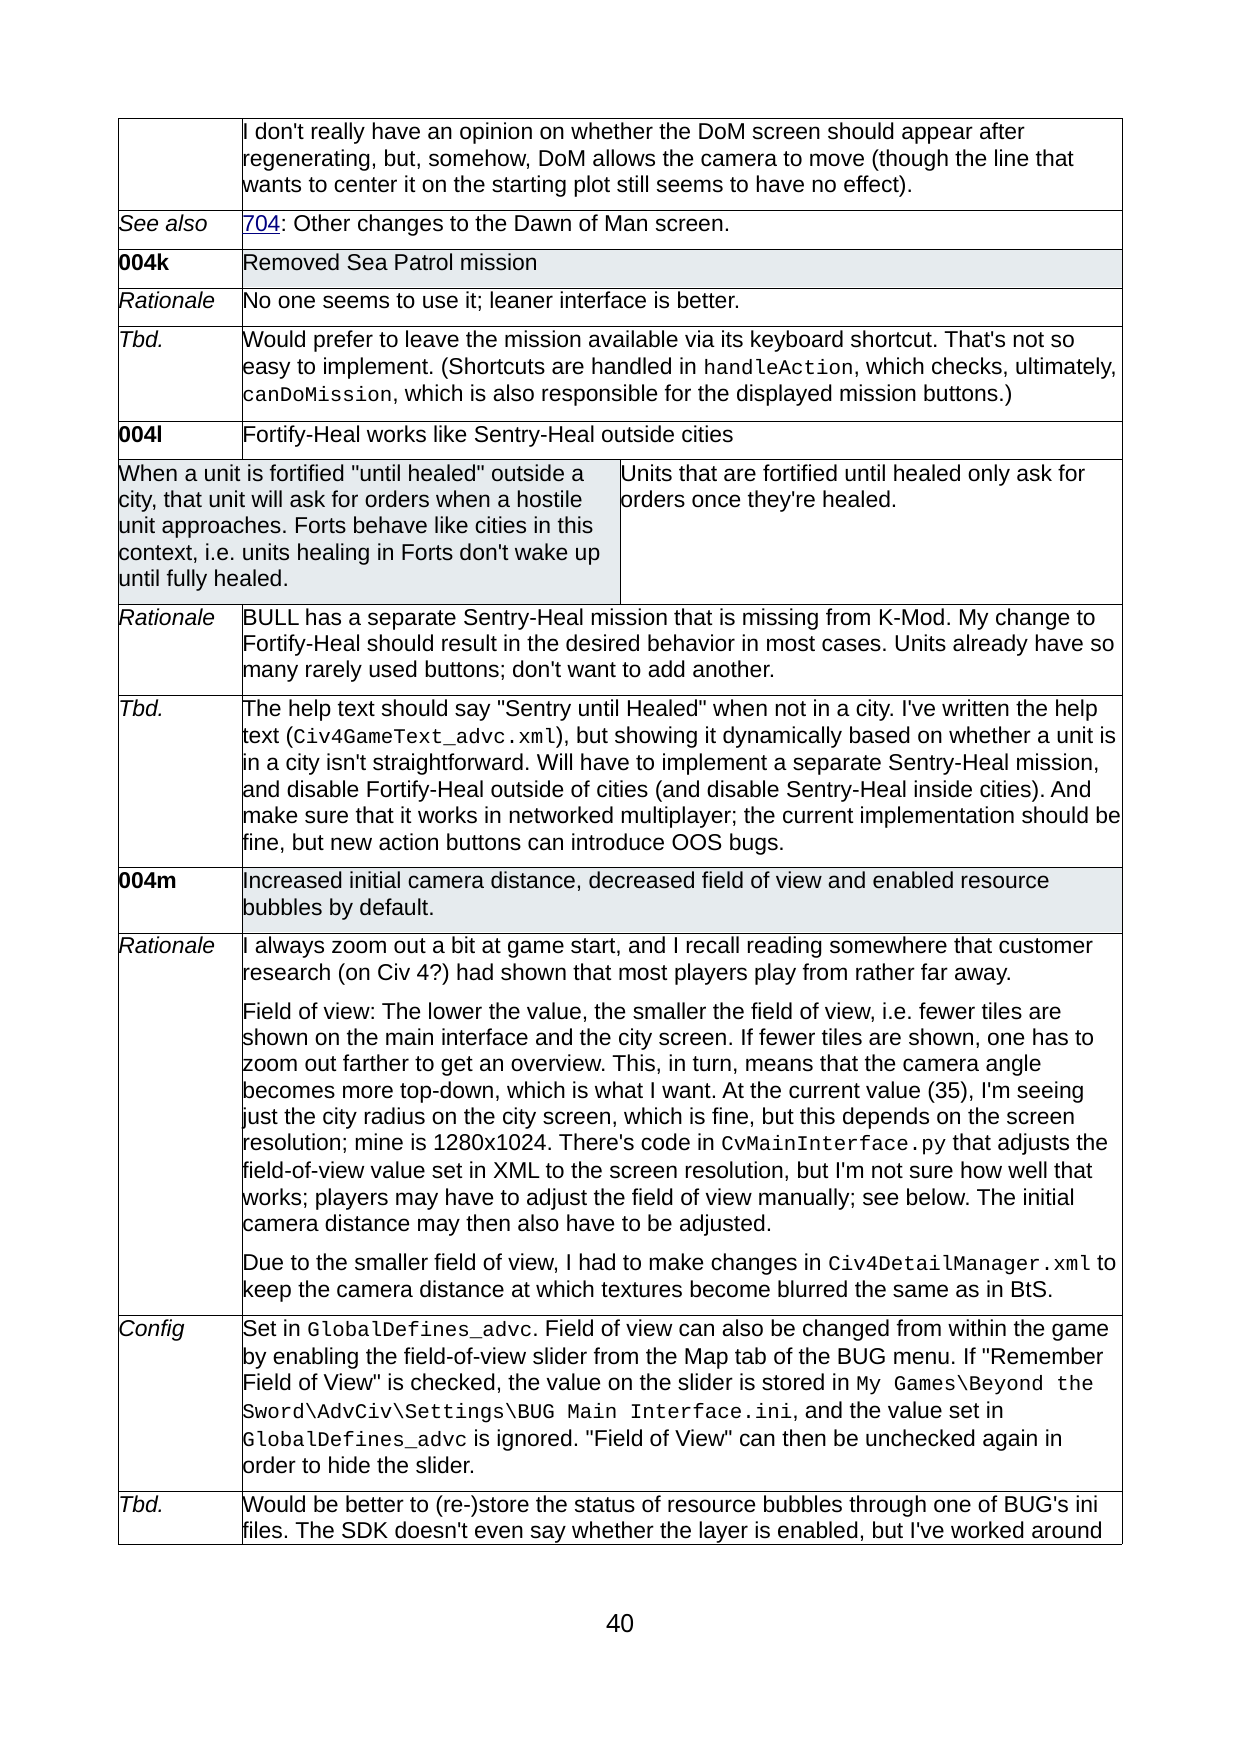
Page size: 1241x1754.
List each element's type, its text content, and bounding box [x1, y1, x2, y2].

table_cell See also [119, 211, 242, 248]
table_cell [119, 119, 242, 210]
table_cell No one seems to use it; leaner interface is better. [243, 289, 1122, 326]
table_cell Would prefer to leave the mission available via its keyboard shortcut. That's not so easy to implement. (Shortcuts are handled in handleAction, which checks, ultimately, canDoMission, which is also responsible for the displayed mission buttons.) [243, 327, 1122, 421]
table_cell Would be better to (re-)store the status of resource bubbles through one of BUG's ini files. The SDK doesn't even say whether the layer is enabled, but I've worked around [243, 1492, 1122, 1544]
table_cell Fortify-Heal works like Sentry-Heal outside cities [243, 422, 1122, 459]
table_cell Config [119, 1316, 242, 1491]
table_cell Increased initial camera distance, decreased field of view and enabled resource bubbles by default. [243, 868, 1122, 932]
table_cell Rationale [119, 934, 242, 1315]
table_cell Units that are fortified until healed only ask for orders once they're healed. [621, 460, 1122, 604]
table_cell Rationale [119, 605, 242, 695]
table_cell Removed Sea Patrol mission [243, 250, 1122, 287]
table_cell Set in GlobalDefines_advc. Field of view can also be changed from within the game by enabling the field-of-view slider from the Map tab of the BUG menu. If "Remember Field of View" is checked, the value on the slider is stored in My Games\Beyond the Sword\AdvCiv\Settings\BUG Main Interface.ini, and the value set in GlobalDefines_advc is ignored. "Field of View" can then be unchecked again in order to hide the slider. [243, 1316, 1122, 1491]
table_cell BULL has a separate Sentry-Heal mission that is missing from K-Mod. My change to Fortify-Heal should result in the desired behavior in most cases. Units already have so many rarely used buttons; don't want to add another. [243, 605, 1122, 695]
table_cell 704: Other changes to the Dawn of Man screen. [243, 211, 1122, 248]
table_cell I always zoom out a bit at game start, and I recall reading somewhere that customer research (on Civ 4?) had shown that most players play from rather far away. Field of view: The lower the value, the smaller the field of view, i.e. fewer tiles are shown on the main interface and the city screen. If fewer tiles are shown, one has to zoom out farther to get an overview. This, in turn, means that the camera angle becomes more top-down, which is what I want. At the current value (35), I'm seeing just the city radius on the city screen, which is fine, but this depends on the screen resolution; mine is 1280x1024. There's code in CvMainInterface.py that adjusts the field-of-view value set in XML to the screen resolution, but I'm not sure how well that works; players may have to adjust the field of view manually; see below. The initial camera distance may then also have to be adjusted. Due to the smaller field of view, I had to make changes in Civ4DetailManager.xml to keep the camera distance at which textures become blurred the same as in BtS. [243, 934, 1122, 1315]
table_cell 004m [119, 868, 242, 932]
table_cell Tbd. [119, 327, 242, 421]
table_cell Tbd. [119, 696, 242, 867]
table_cell When a unit is fortified "until healed" outside a city, that unit will ask for orders when a hostile unit approaches. Forts behave like cities in this context, i.e. units healing in Forts don't wake up until fully healed. [119, 460, 620, 604]
table_cell 004k [119, 250, 242, 287]
table_cell Tbd. [119, 1492, 242, 1544]
table_cell The help text should say "Sentry until Healed" when not in a city. I've written the help text (Civ4GameText_advc.xml), but showing it dynamically based on whether a unit is in a city isn't straightforward. Will have to implement a separate Sentry-Heal mission, and disable Fortify-Heal outside of cities (and disable Sentry-Heal inside cities). And make sure that it works in networked multiplayer; the current implementation should be fine, but new action buttons can introduce OOS bugs. [243, 696, 1122, 867]
table_cell 004l [119, 422, 242, 459]
table_cell Rationale [119, 289, 242, 326]
table_cell I don't really have an opinion on whether the DoM screen should appear after regenerating, but, somehow, DoM allows the camera to move (though the line that wants to center it on the starting plot still seems to have no effect). [243, 119, 1122, 210]
